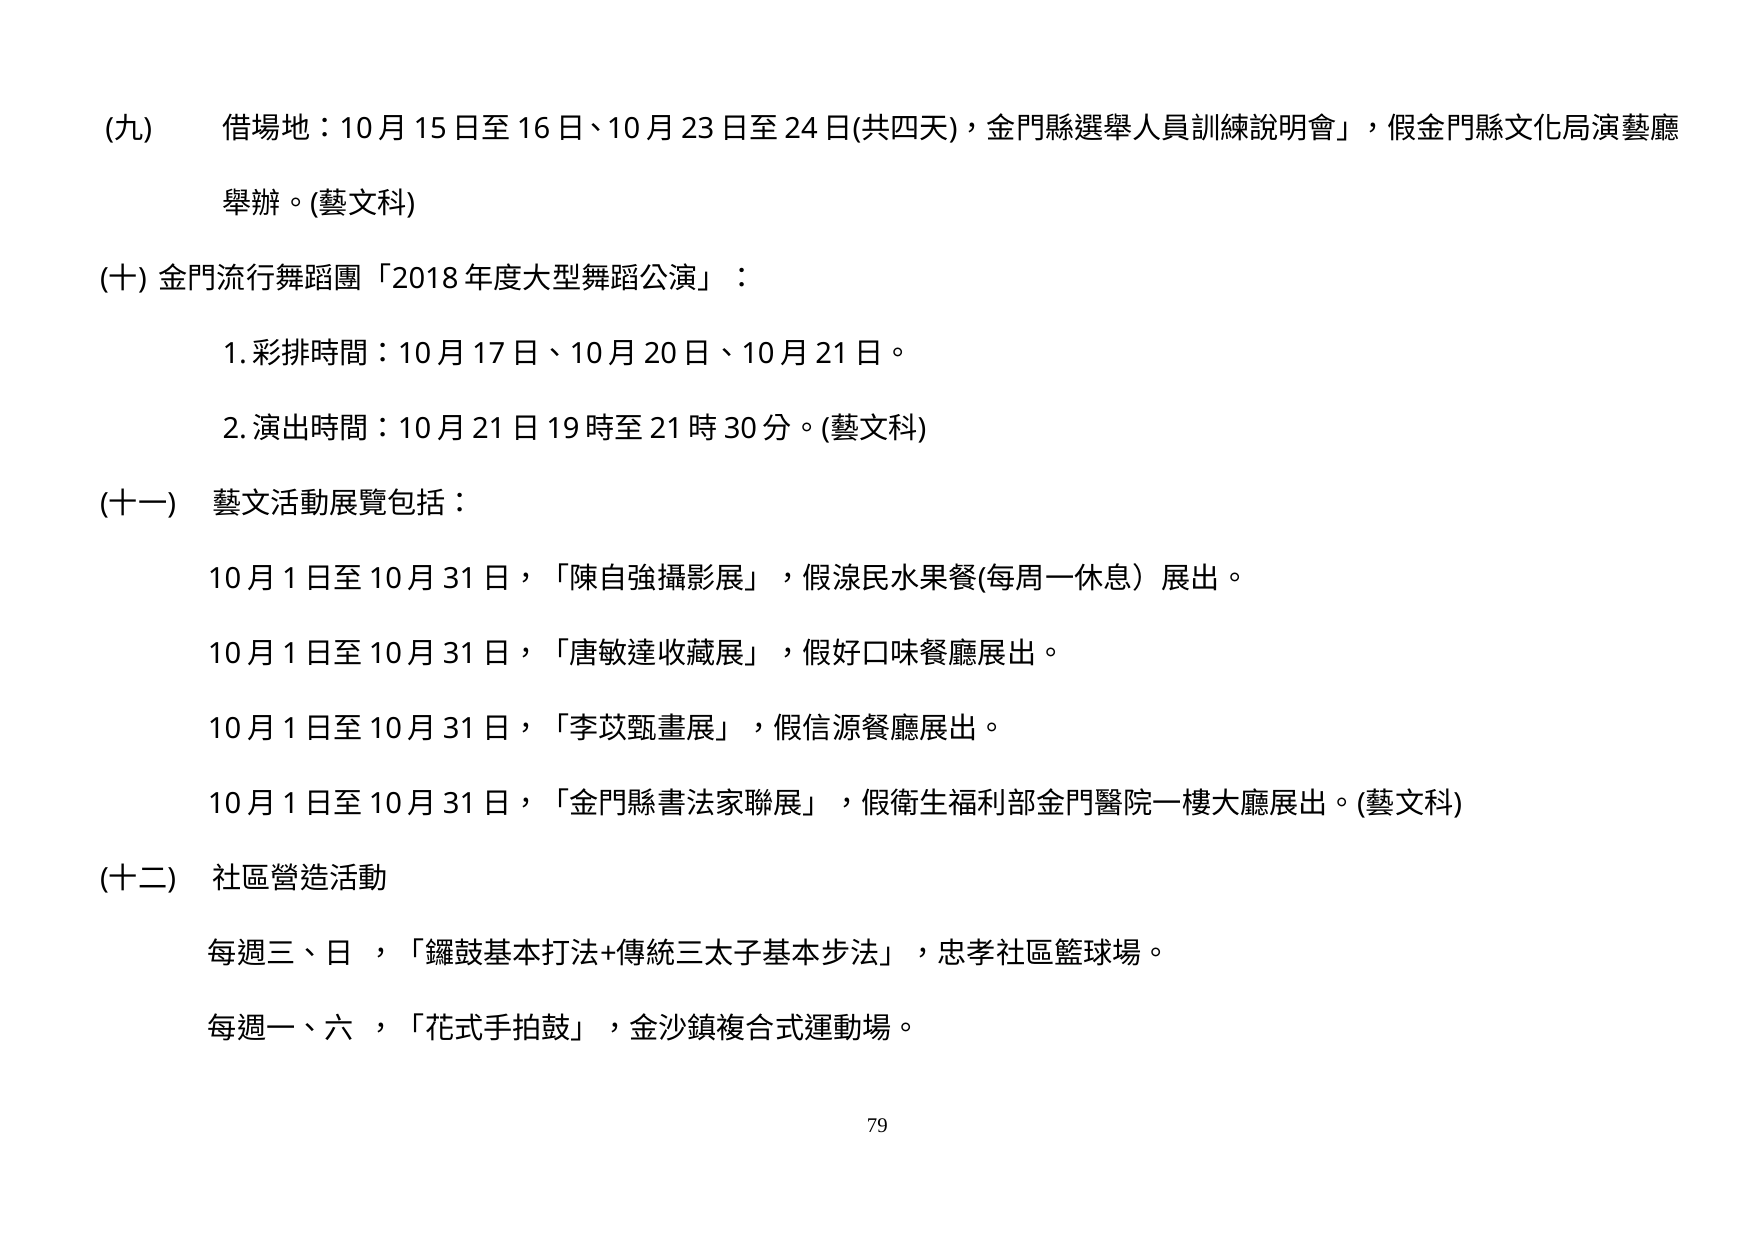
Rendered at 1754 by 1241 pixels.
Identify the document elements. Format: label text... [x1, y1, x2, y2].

list 社區營造活動 [100, 838, 1679, 913]
text 10月1日至10月31日，「唐敏達收藏展」，假好口味餐廳展出。 [208, 613, 1679, 688]
text 10月1日至10月31日，「金門縣書法家聯展」，假衛生福利部金門醫院一樓大廳展出。(藝文科) [208, 763, 1679, 838]
text 10月1日至10月31日，「陳自強攝影展」，假湶民水果餐(每周一休息）展出。 [208, 538, 1679, 613]
list 藝文活動展覽包括： [100, 463, 1679, 538]
text 每週三、日 ，「鑼鼓基本打法+傳統三太子基本步法」，忠孝社區籃球場。 [150, 913, 1679, 988]
text 10月1日至10月31日，「李苡甄畫展」，假信源餐廳展出。 [208, 688, 1679, 763]
list 借場地：10月15日至16日、10月23日至24日(共四天)，金門縣選舉人員訓練說明會」，假金門縣文化局演藝廳舉辦。(藝文科) [105, 88, 1679, 238]
list 金門流行舞蹈團「2018年度大型舞蹈公演」： [100, 238, 1679, 313]
list 彩排時間：10月17日、10月20日、10月21日。 [222, 313, 1679, 388]
list 演出時間：10月21日19時至21時30分。(藝文科) [222, 388, 1679, 463]
text 每週一、六 ，「花式手拍鼓」，金沙鎮複合式運動場。 [150, 988, 1679, 1063]
